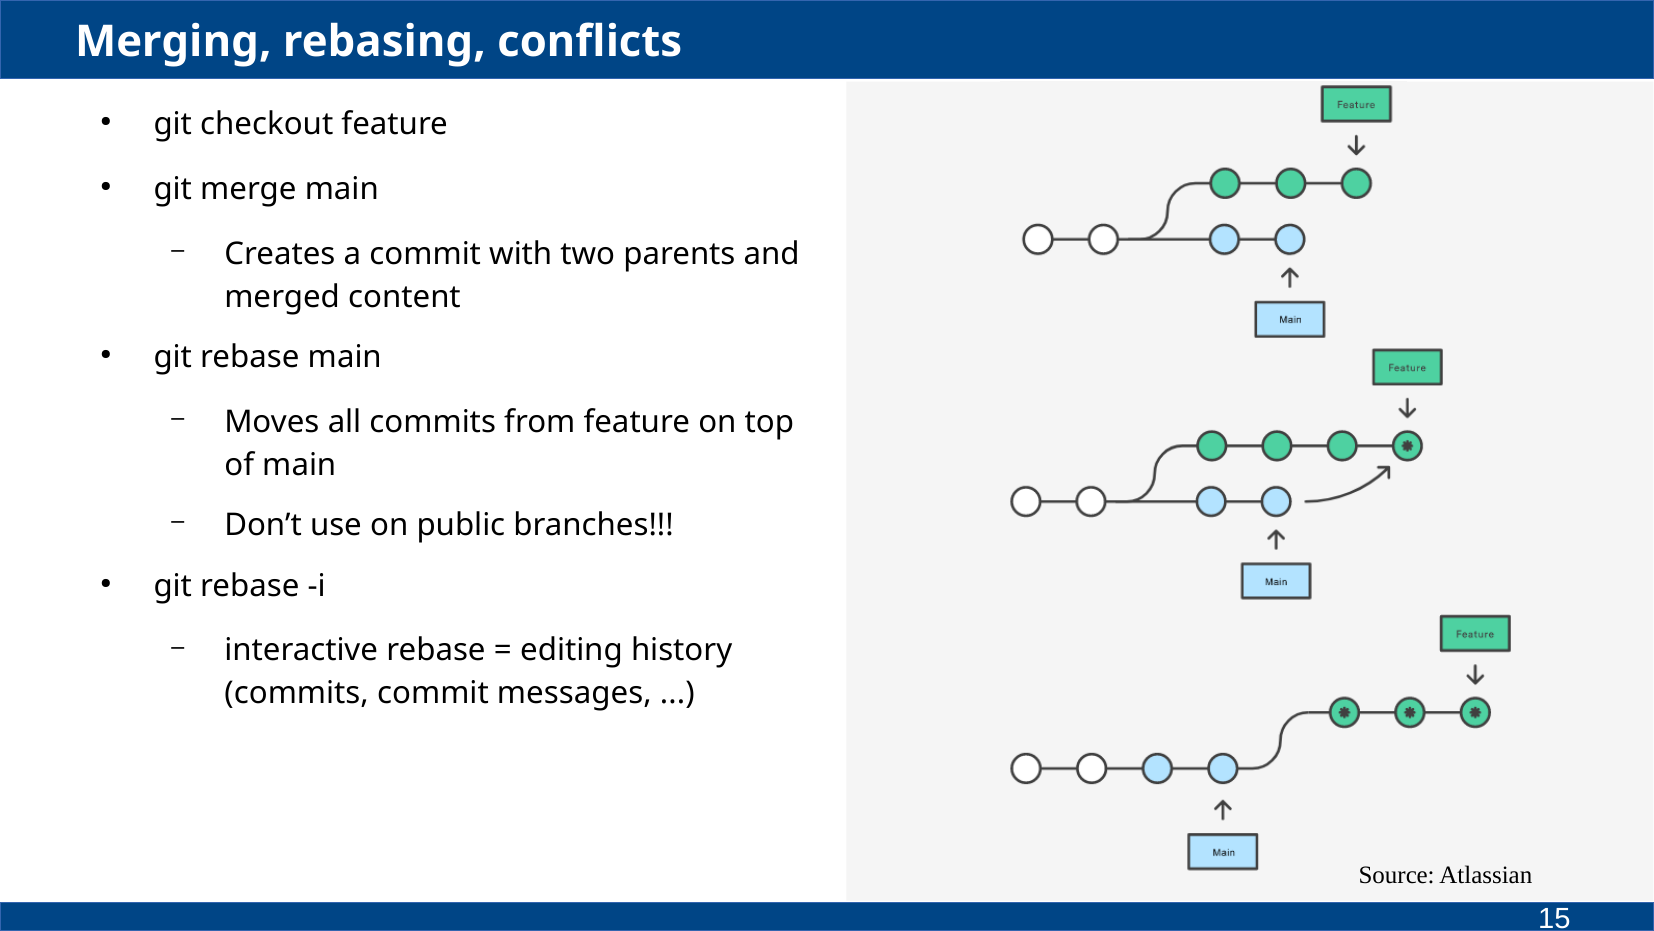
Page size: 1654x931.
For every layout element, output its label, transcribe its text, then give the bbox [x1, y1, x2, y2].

text_box [846, 81, 1654, 901]
list git checkout feature git merge main Creates a commit with two parents and merged content git rebase main Moves all commits from feature on top of main Don’t use on public branches!!! git rebase -i interactive rebase = editing history (commits, commit messages, ...) [82, 101, 809, 878]
text_box Source: Atlassian [1343, 853, 1597, 896]
picture [1000, 81, 1516, 878]
title Merging, rebasing, conflicts [75, 0, 1654, 79]
